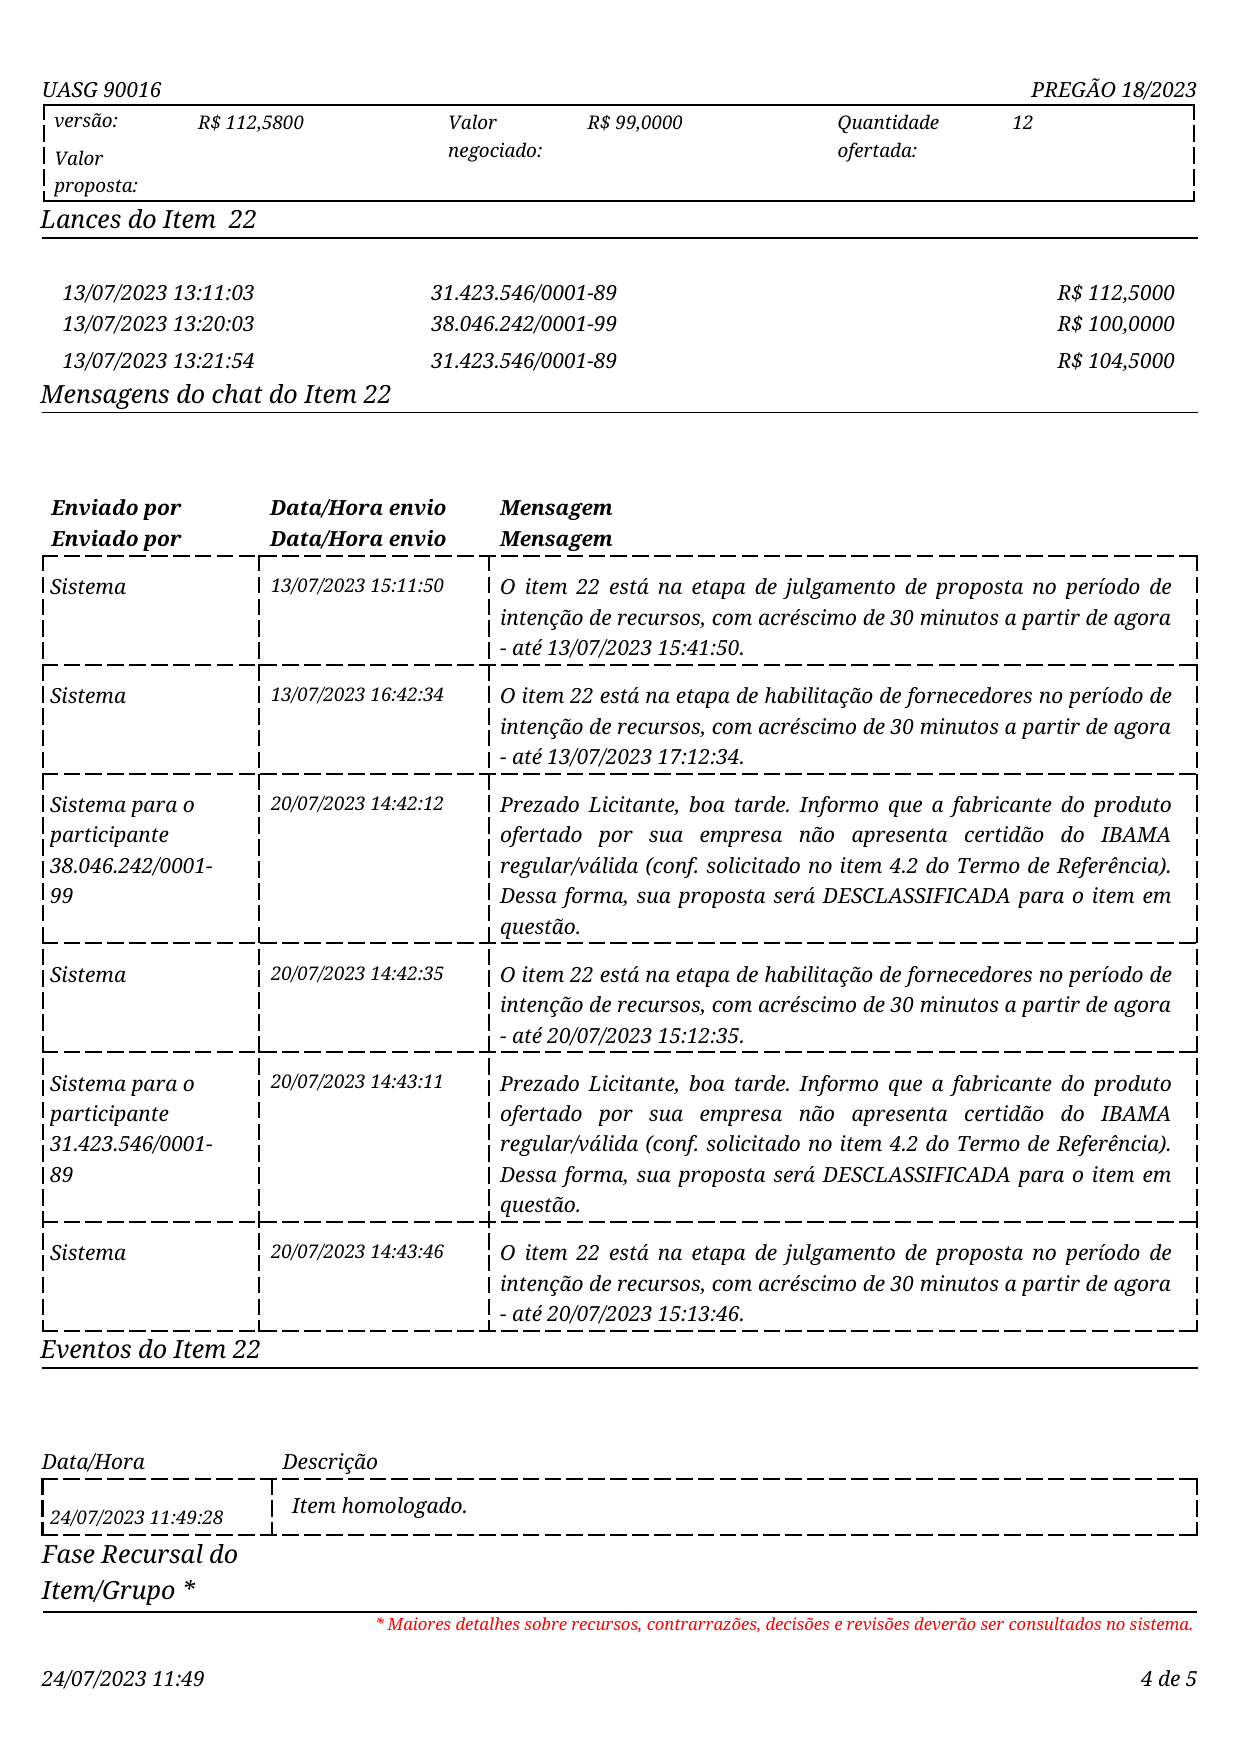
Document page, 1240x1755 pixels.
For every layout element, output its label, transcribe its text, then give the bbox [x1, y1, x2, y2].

table_cell 38.046.242/0001-99 [431, 309, 1012, 346]
table_cell versão: Valor proposta: [44, 106, 186, 200]
table_cell Prezado Licitante, boa tarde. Informo que a fabricante do produto ofertado por sua empresa não apresenta certidão do IBAMA regular/válida (conf. solicitado no item 4.2 do Termo de Referência). Dessa forma, sua proposta será DESCLASSIFICADA para o item em questão. [489, 1051, 1197, 1221]
table_cell R$ 104,5000 [1013, 346, 1177, 376]
text Enviado por Data/Hora envio Mensagem [42, 524, 1199, 552]
table_cell Quantidade ofertada: [838, 106, 1002, 200]
text Eventos do Item 22 [40, 1332, 1199, 1366]
table_cell Sistema para o participante 38.046.242/0001-99 [43, 773, 259, 942]
table_cell R$ 112,5800 [186, 106, 448, 200]
table_cell Valor negociado: [448, 106, 577, 200]
table_cell R$ 100,0000 [1013, 309, 1177, 346]
text Mensagens do chat do Item 22 [40, 376, 1199, 411]
text * Maiores detalhes sobre recursos, contrarrazões, decisões e revisões deverão ser consultados no sistema. [42, 1613, 1196, 1635]
text Data/Hora Descrição [42, 1447, 1199, 1475]
text Enviado por Data/Hora envio Mensagem [42, 493, 1199, 522]
table_header 31.423.546/0001-89 [431, 279, 1012, 309]
table_cell [1053, 106, 1194, 200]
table_cell 12 [1002, 106, 1053, 200]
table_cell Sistema [43, 1221, 259, 1329]
table_cell 20/07/2023 14:42:12 [259, 773, 488, 942]
table_header Item homologado. [272, 1478, 1197, 1534]
table_cell Sistema [43, 664, 259, 772]
table_header O item 22 está na etapa de julgamento de proposta no período de intenção de recursos, com acréscimo de 30 minutos a partir de agora - até 13/07/2023 15:41:50. [489, 555, 1197, 663]
table_cell Fase Recursal do Item/Grupo * [43, 1534, 272, 1611]
table_header 13/07/2023 13:11:03 [63, 279, 431, 309]
table_cell 13/07/2023 13:20:03 [63, 309, 431, 346]
text Lances do Item 22 [40, 202, 1199, 236]
table_cell 20/07/2023 14:42:35 [259, 942, 488, 1051]
table_header Sistema [43, 555, 259, 663]
table_cell 13/07/2023 13:21:54 [63, 346, 431, 376]
table_cell O item 22 está na etapa de habilitação de fornecedores no período de intenção de recursos, com acréscimo de 30 minutos a partir de agora - até 13/07/2023 17:12:34. [489, 664, 1197, 772]
table_cell 13/07/2023 16:42:34 [259, 664, 488, 772]
table_cell R$ 99,0000 [577, 106, 837, 200]
table_cell 20/07/2023 14:43:11 [259, 1051, 488, 1221]
table_cell Sistema [43, 942, 259, 1051]
table_cell [272, 1534, 1197, 1611]
table_cell Sistema para o participante 31.423.546/0001-89 [43, 1051, 259, 1221]
table_cell 31.423.546/0001-89 [431, 346, 1012, 376]
table_header R$ 112,5000 [1013, 279, 1177, 309]
table_cell Prezado Licitante, boa tarde. Informo que a fabricante do produto ofertado por sua empresa não apresenta certidão do IBAMA regular/válida (conf. solicitado no item 4.2 do Termo de Referência). Dessa forma, sua proposta será DESCLASSIFICADA para o item em questão. [489, 773, 1197, 942]
table_header 24/07/2023 11:49:28 [43, 1478, 272, 1534]
table_cell O item 22 está na etapa de julgamento de proposta no período de intenção de recursos, com acréscimo de 30 minutos a partir de agora - até 20/07/2023 15:13:46. [489, 1221, 1197, 1329]
table_cell O item 22 está na etapa de habilitação de fornecedores no período de intenção de recursos, com acréscimo de 30 minutos a partir de agora - até 20/07/2023 15:12:35. [489, 942, 1197, 1051]
table_header 13/07/2023 15:11:50 [259, 555, 488, 663]
table_cell 20/07/2023 14:43:46 [259, 1221, 488, 1329]
